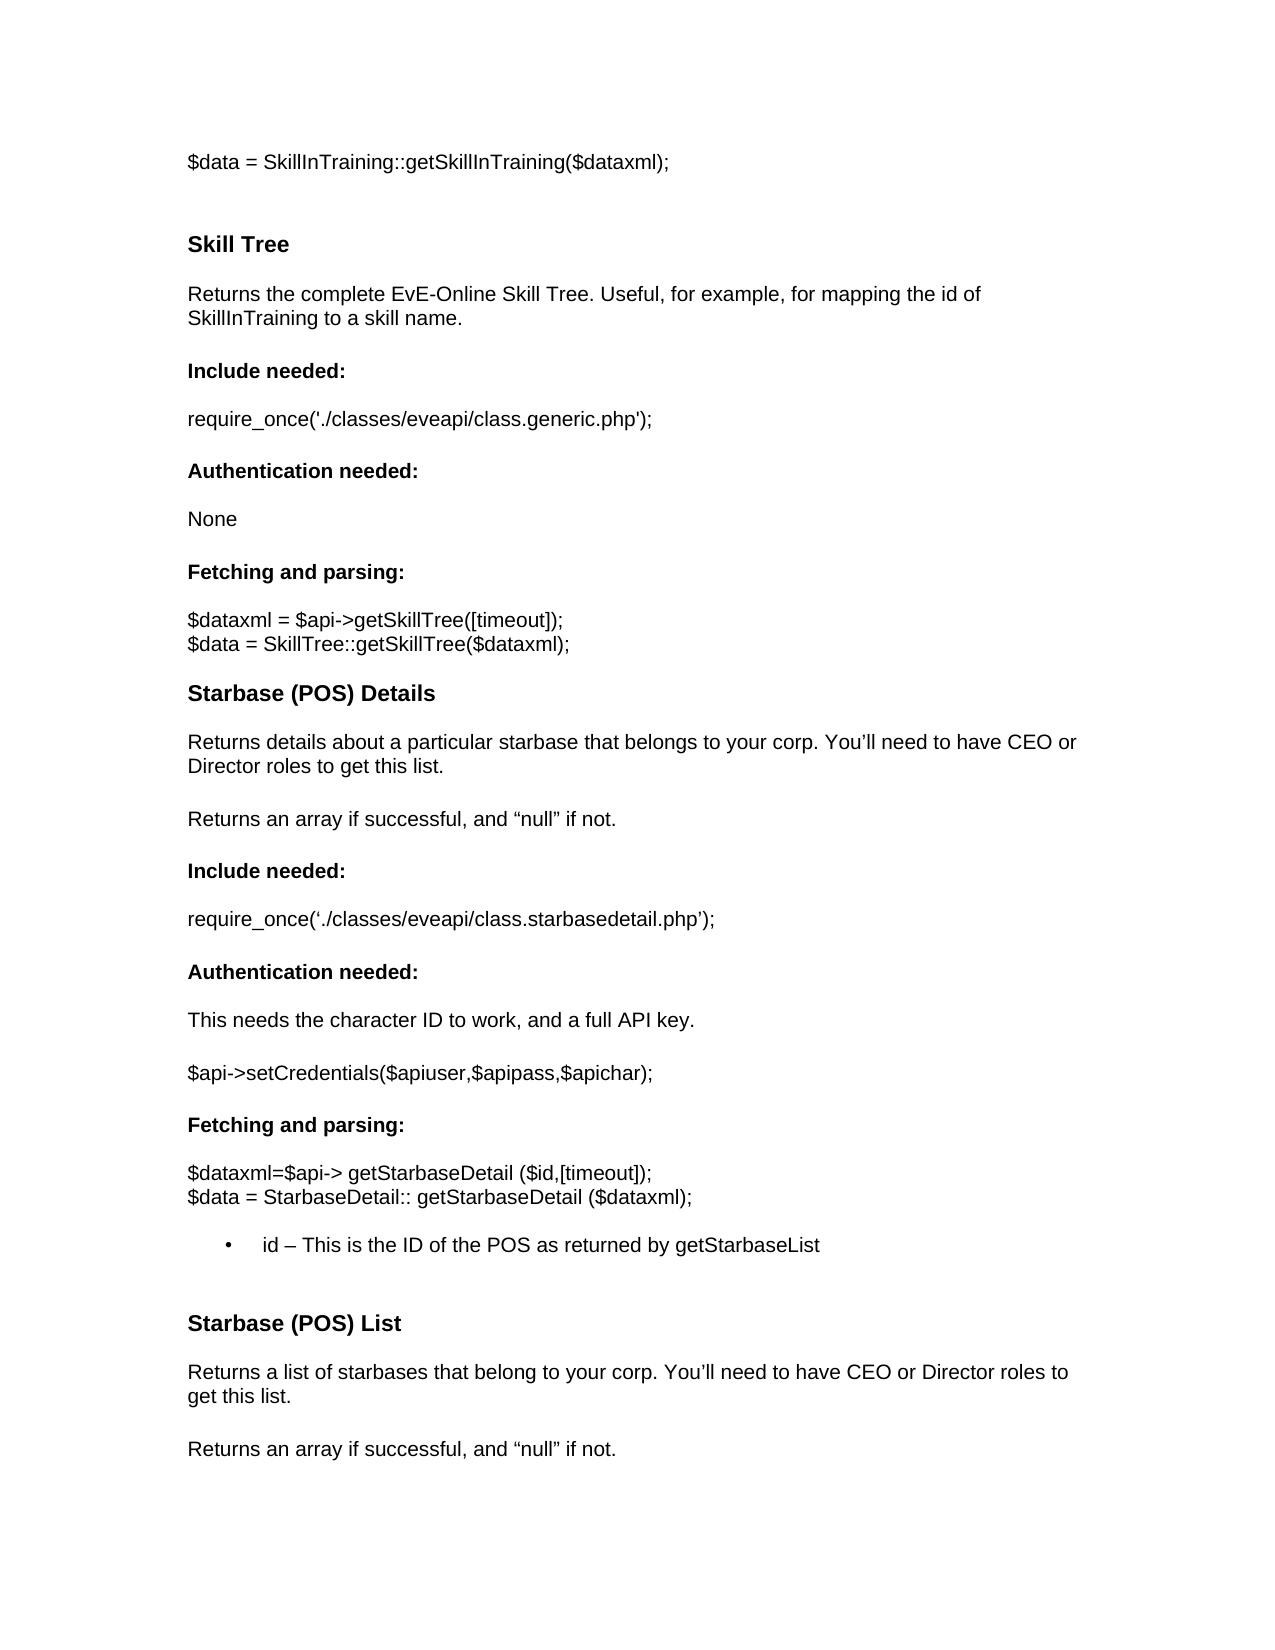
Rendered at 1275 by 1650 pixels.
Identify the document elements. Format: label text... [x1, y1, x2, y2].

text Returns a list of starbases that belong to your corp. You’ll need to have CEO or Director roles to get this list. [187, 1360, 1087, 1408]
text Starbase (POS) List [187, 1310, 1087, 1336]
text $data = SkillTree::getSkillTree($dataxml); [187, 632, 1087, 656]
text Authentication needed: [187, 960, 1087, 984]
text $dataxml=$api-> getStarbaseDetail ($id,[timeout]); [187, 1161, 1087, 1185]
text This needs the character ID to work, and a full API key. [187, 1008, 1087, 1032]
list id – This is the ID of the POS as returned by getStarbaseList [225, 1233, 1087, 1257]
text None [187, 507, 1087, 531]
text require_once(‘./classes/eveapi/class.starbasedetail.php’); [187, 907, 1087, 931]
text Authentication needed: [187, 459, 1087, 483]
text $data = StarbaseDetail:: getStarbaseDetail ($dataxml); [187, 1185, 1087, 1209]
text Include needed: [187, 859, 1087, 883]
text Include needed: [187, 358, 1087, 382]
text Returns an array if successful, and “null” if not. [187, 1437, 1087, 1461]
text $api->setCredentials($apiuser,$apipass,$apichar); [187, 1060, 1087, 1084]
text require_once('./classes/eveapi/class.generic.php'); [187, 406, 1087, 430]
text Returns an array if successful, and “null” if not. [187, 806, 1087, 830]
text Skill Tree [187, 231, 1087, 258]
text Starbase (POS) Details [187, 679, 1087, 706]
text $data = SkillInTraining::getSkillInTraining($dataxml); [187, 150, 1087, 174]
text $dataxml = $api->getSkillTree([timeout]); [187, 608, 1087, 632]
text Fetching and parsing: [187, 560, 1087, 584]
text Returns the complete EvE-Online Skill Tree. Useful, for example, for mapping the id of SkillInTraining to a skill name. [187, 282, 1087, 330]
text Fetching and parsing: [187, 1113, 1087, 1137]
text Returns details about a particular starbase that belongs to your corp. You’ll need to have CEO or Director roles to get this list. [187, 730, 1087, 778]
